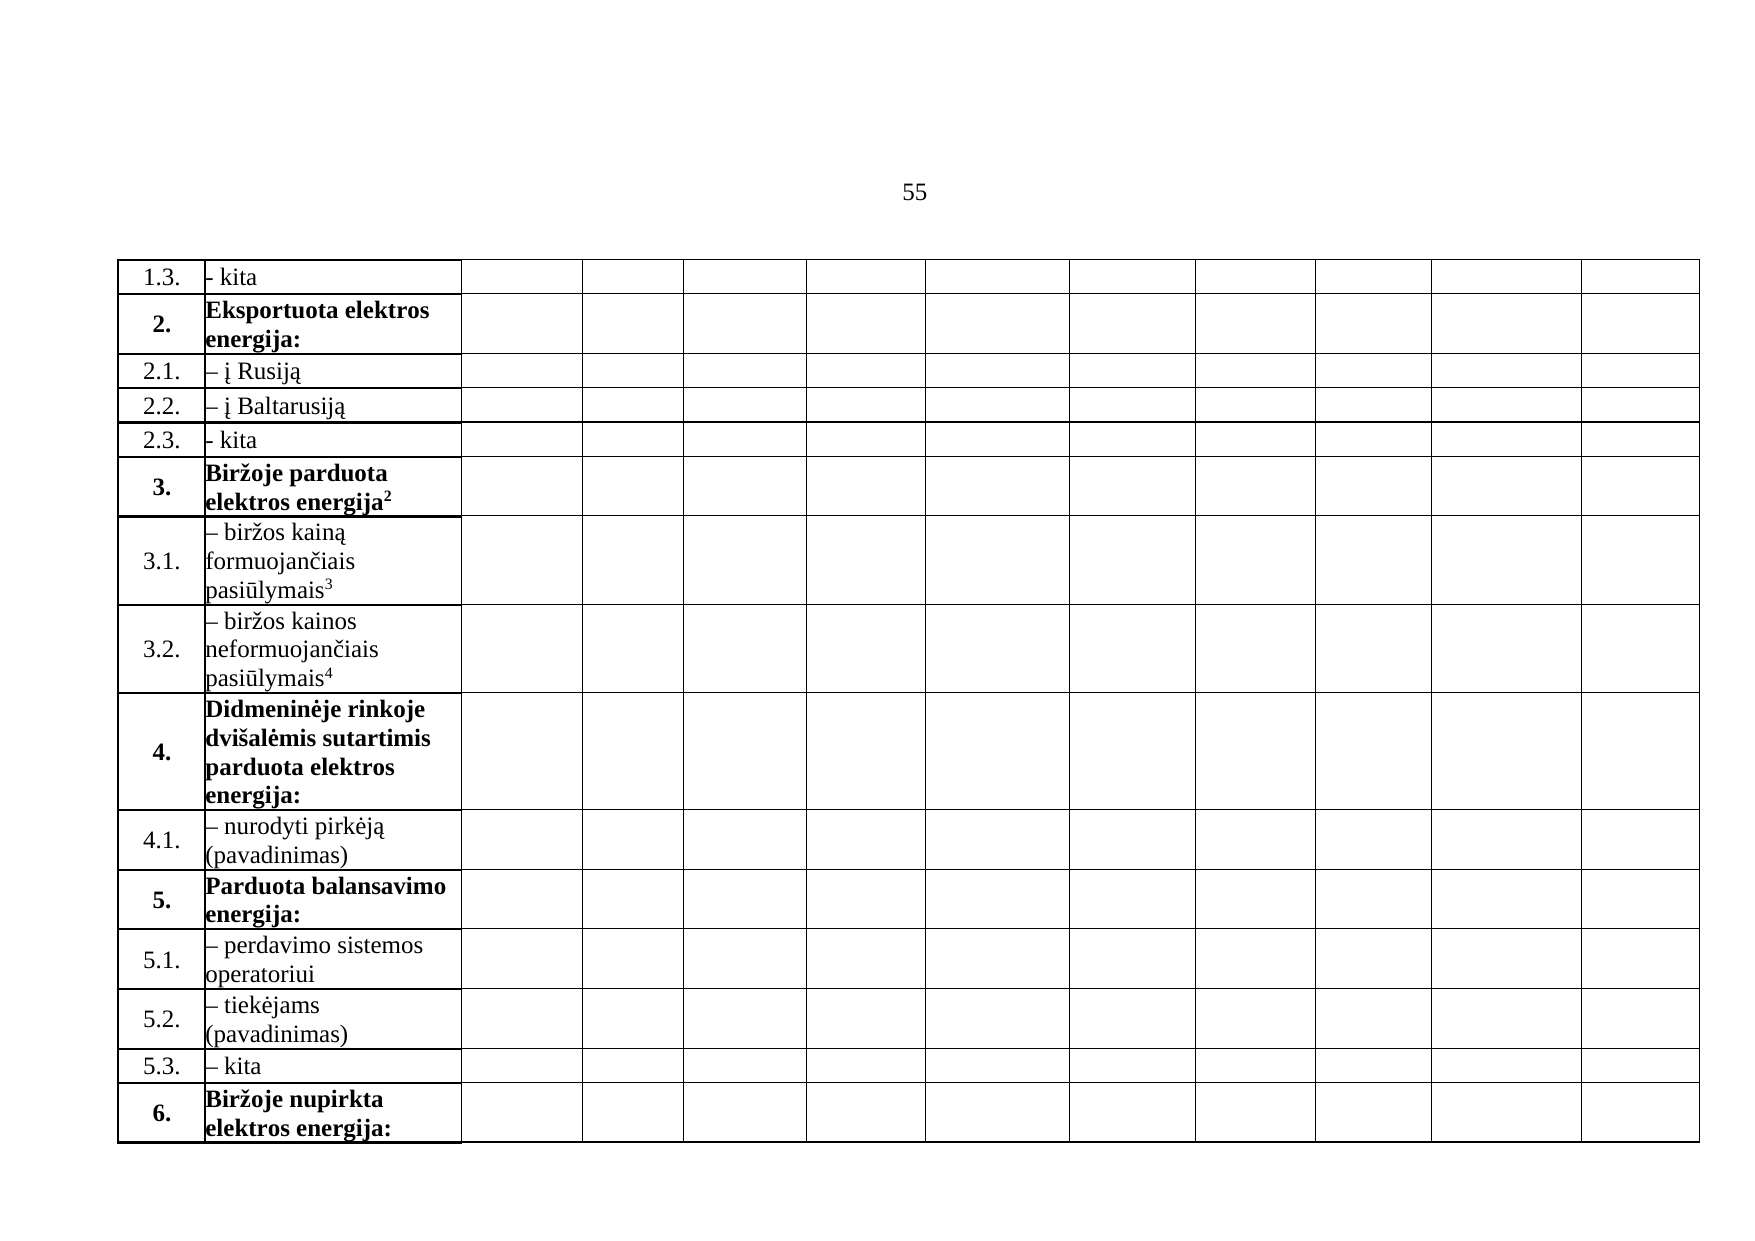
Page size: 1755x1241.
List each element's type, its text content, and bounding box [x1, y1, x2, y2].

table_cell [1582, 457, 1699, 515]
table_cell 5.3. [119, 1050, 204, 1082]
table_cell [462, 810, 582, 869]
table_cell [926, 1049, 1069, 1082]
table_cell [1070, 693, 1195, 809]
table_cell [1070, 1083, 1195, 1141]
table_cell [1196, 605, 1315, 692]
table_cell [1196, 423, 1315, 456]
table_cell [1196, 929, 1315, 988]
table_cell 4. [119, 694, 204, 809]
table_cell Eksportuota elektros energija: [206, 295, 461, 353]
table_cell [462, 457, 582, 515]
table_cell [1316, 423, 1431, 456]
table_cell [684, 693, 806, 809]
table_cell [807, 989, 925, 1047]
table_cell [1432, 810, 1581, 869]
table_cell [1582, 989, 1699, 1047]
table_cell [1432, 354, 1581, 387]
table_cell [684, 388, 806, 421]
table_cell [583, 516, 683, 604]
table_cell [1582, 810, 1699, 869]
table_cell [1070, 388, 1195, 421]
table_cell [1316, 388, 1431, 421]
table_cell – tiekėjams (pavadinimas) [206, 990, 461, 1047]
table_cell [1070, 423, 1195, 456]
table_cell [1432, 516, 1581, 604]
table_cell [462, 605, 582, 692]
table_cell [1582, 260, 1699, 293]
table_cell 2.3. [119, 424, 204, 456]
table_cell [583, 294, 683, 353]
table_cell [1196, 388, 1315, 421]
table_cell [583, 605, 683, 692]
table_cell [1432, 929, 1581, 988]
table_cell [684, 605, 806, 692]
table_cell [1196, 1083, 1315, 1141]
table_cell [1316, 294, 1431, 353]
table_cell - kita [206, 424, 461, 456]
table_cell [807, 516, 925, 604]
table_cell [684, 354, 806, 387]
table_cell [1070, 1049, 1195, 1082]
table_cell [583, 260, 683, 293]
table_cell [1196, 260, 1315, 293]
table_cell [1070, 260, 1195, 293]
table_cell [583, 1049, 683, 1082]
table_cell Parduota balansavimo energija: [206, 871, 461, 928]
table_cell [1070, 929, 1195, 988]
table_cell [583, 388, 683, 421]
table_cell 5. [119, 871, 204, 928]
table_cell [462, 989, 582, 1047]
table_cell [1582, 693, 1699, 809]
table_cell [1070, 457, 1195, 515]
table_cell Didmeninėje rinkoje dvišalėmis sutartimis parduota elektros energija: [206, 694, 461, 809]
table_cell [1432, 693, 1581, 809]
table_cell [1070, 516, 1195, 604]
table_cell [462, 516, 582, 604]
table_cell [462, 354, 582, 387]
table_cell [1582, 516, 1699, 604]
table_cell [1070, 605, 1195, 692]
table_cell [1196, 457, 1315, 515]
table_cell [684, 294, 806, 353]
table_cell – nurodyti pirkėją (pavadinimas) [206, 811, 461, 869]
table_cell [684, 516, 806, 604]
table_cell [684, 870, 806, 928]
table_cell [926, 605, 1069, 692]
table_cell [926, 294, 1069, 353]
table_cell [1196, 516, 1315, 604]
table_cell - kita [206, 261, 461, 293]
table_cell [684, 260, 806, 293]
table_cell [583, 1083, 683, 1141]
table_cell [1432, 1049, 1581, 1082]
table_cell [1432, 294, 1581, 353]
table_cell [583, 423, 683, 456]
table_cell [684, 1083, 806, 1141]
table_cell [926, 423, 1069, 456]
table_cell [462, 929, 582, 988]
table_cell [684, 989, 806, 1047]
table_cell [1316, 1049, 1431, 1082]
table_cell [684, 810, 806, 869]
table_cell [1070, 870, 1195, 928]
table_cell [1432, 605, 1581, 692]
table_cell [807, 929, 925, 988]
table_cell [807, 810, 925, 869]
table_cell [462, 1083, 582, 1141]
table_cell [583, 693, 683, 809]
table_cell [1316, 693, 1431, 809]
table_cell [583, 989, 683, 1047]
table_cell 3.2. [119, 606, 204, 692]
table_cell [1582, 294, 1699, 353]
table_cell 6. [119, 1084, 204, 1141]
table_cell – biržos kainos neformuojančiais pasiūlymais4 [206, 606, 461, 692]
table_cell [1582, 354, 1699, 387]
table_cell [807, 354, 925, 387]
table_cell [1070, 989, 1195, 1047]
table_cell – į Rusiją [206, 355, 461, 387]
table_cell – biržos kainą formuojančiais pasiūlymais3 [206, 518, 461, 604]
table_cell [926, 1083, 1069, 1141]
table_cell [1432, 388, 1581, 421]
table_cell [1070, 294, 1195, 353]
table_cell [1316, 457, 1431, 515]
table_cell [1196, 870, 1315, 928]
table_cell [807, 693, 925, 809]
table_cell Biržoje nupirkta elektros energija: [206, 1084, 461, 1141]
table_cell [1316, 260, 1431, 293]
table_cell 2. [119, 295, 204, 353]
table_cell 5.2. [119, 990, 204, 1047]
table_cell [1432, 457, 1581, 515]
table_cell [1432, 1083, 1581, 1141]
table_cell [926, 457, 1069, 515]
table_cell [583, 457, 683, 515]
table_cell [1316, 989, 1431, 1047]
table_cell 3.1. [119, 518, 204, 604]
table_cell [1196, 1049, 1315, 1082]
table_cell [807, 457, 925, 515]
table_cell [1432, 870, 1581, 928]
table_cell 3. [119, 458, 204, 515]
table_cell [1582, 388, 1699, 421]
table_cell – kita [206, 1050, 461, 1082]
table_cell [1316, 810, 1431, 869]
table_cell [807, 388, 925, 421]
table_cell [462, 423, 582, 456]
table_cell 5.1. [119, 930, 204, 988]
table_cell [926, 354, 1069, 387]
table_cell [926, 810, 1069, 869]
table_cell [1196, 989, 1315, 1047]
table_cell [1582, 1049, 1699, 1082]
table_cell [1582, 605, 1699, 692]
table_cell [462, 1049, 582, 1082]
table_cell [684, 423, 806, 456]
table_cell [1316, 870, 1431, 928]
table_cell Biržoje parduota elektros energija2 [206, 458, 461, 515]
table_cell [1316, 516, 1431, 604]
table_cell [1432, 260, 1581, 293]
table_cell [684, 457, 806, 515]
table_cell [1070, 354, 1195, 387]
table_cell [462, 294, 582, 353]
table_cell 2.2. [119, 389, 204, 421]
table_cell [807, 260, 925, 293]
table_cell [807, 423, 925, 456]
table_cell [684, 1049, 806, 1082]
table_cell [1316, 929, 1431, 988]
table_cell [926, 516, 1069, 604]
table_cell [462, 693, 582, 809]
table_cell [926, 870, 1069, 928]
table_cell 2.1. [119, 355, 204, 387]
table_cell [1316, 354, 1431, 387]
table_cell [807, 605, 925, 692]
table_cell [807, 1049, 925, 1082]
table_cell [926, 989, 1069, 1047]
table_cell [583, 354, 683, 387]
table_cell – perdavimo sistemos operatoriui [206, 930, 461, 988]
table_cell [583, 929, 683, 988]
table_cell [1582, 1083, 1699, 1141]
table_cell [1196, 354, 1315, 387]
table_cell [1432, 423, 1581, 456]
table_cell [1070, 810, 1195, 869]
table_cell [462, 870, 582, 928]
table_cell [926, 693, 1069, 809]
table_cell [926, 929, 1069, 988]
table_cell [462, 260, 582, 293]
table_cell [684, 929, 806, 988]
table_cell [583, 870, 683, 928]
table_cell [1582, 870, 1699, 928]
table_cell [462, 388, 582, 421]
table_cell [926, 260, 1069, 293]
table_cell [1316, 1083, 1431, 1141]
table_cell [807, 1083, 925, 1141]
table_cell [1196, 810, 1315, 869]
table_cell [807, 294, 925, 353]
table_cell [926, 388, 1069, 421]
table_cell [1432, 989, 1581, 1047]
table_cell 1.3. [119, 261, 204, 293]
table_cell [1196, 294, 1315, 353]
table_cell [583, 810, 683, 869]
table_cell [1316, 605, 1431, 692]
table_cell [807, 870, 925, 928]
table_cell [1582, 929, 1699, 988]
table_cell [1196, 693, 1315, 809]
table_cell [1582, 423, 1699, 456]
table_cell – į Baltarusiją [206, 389, 461, 421]
table_cell 4.1. [119, 811, 204, 869]
